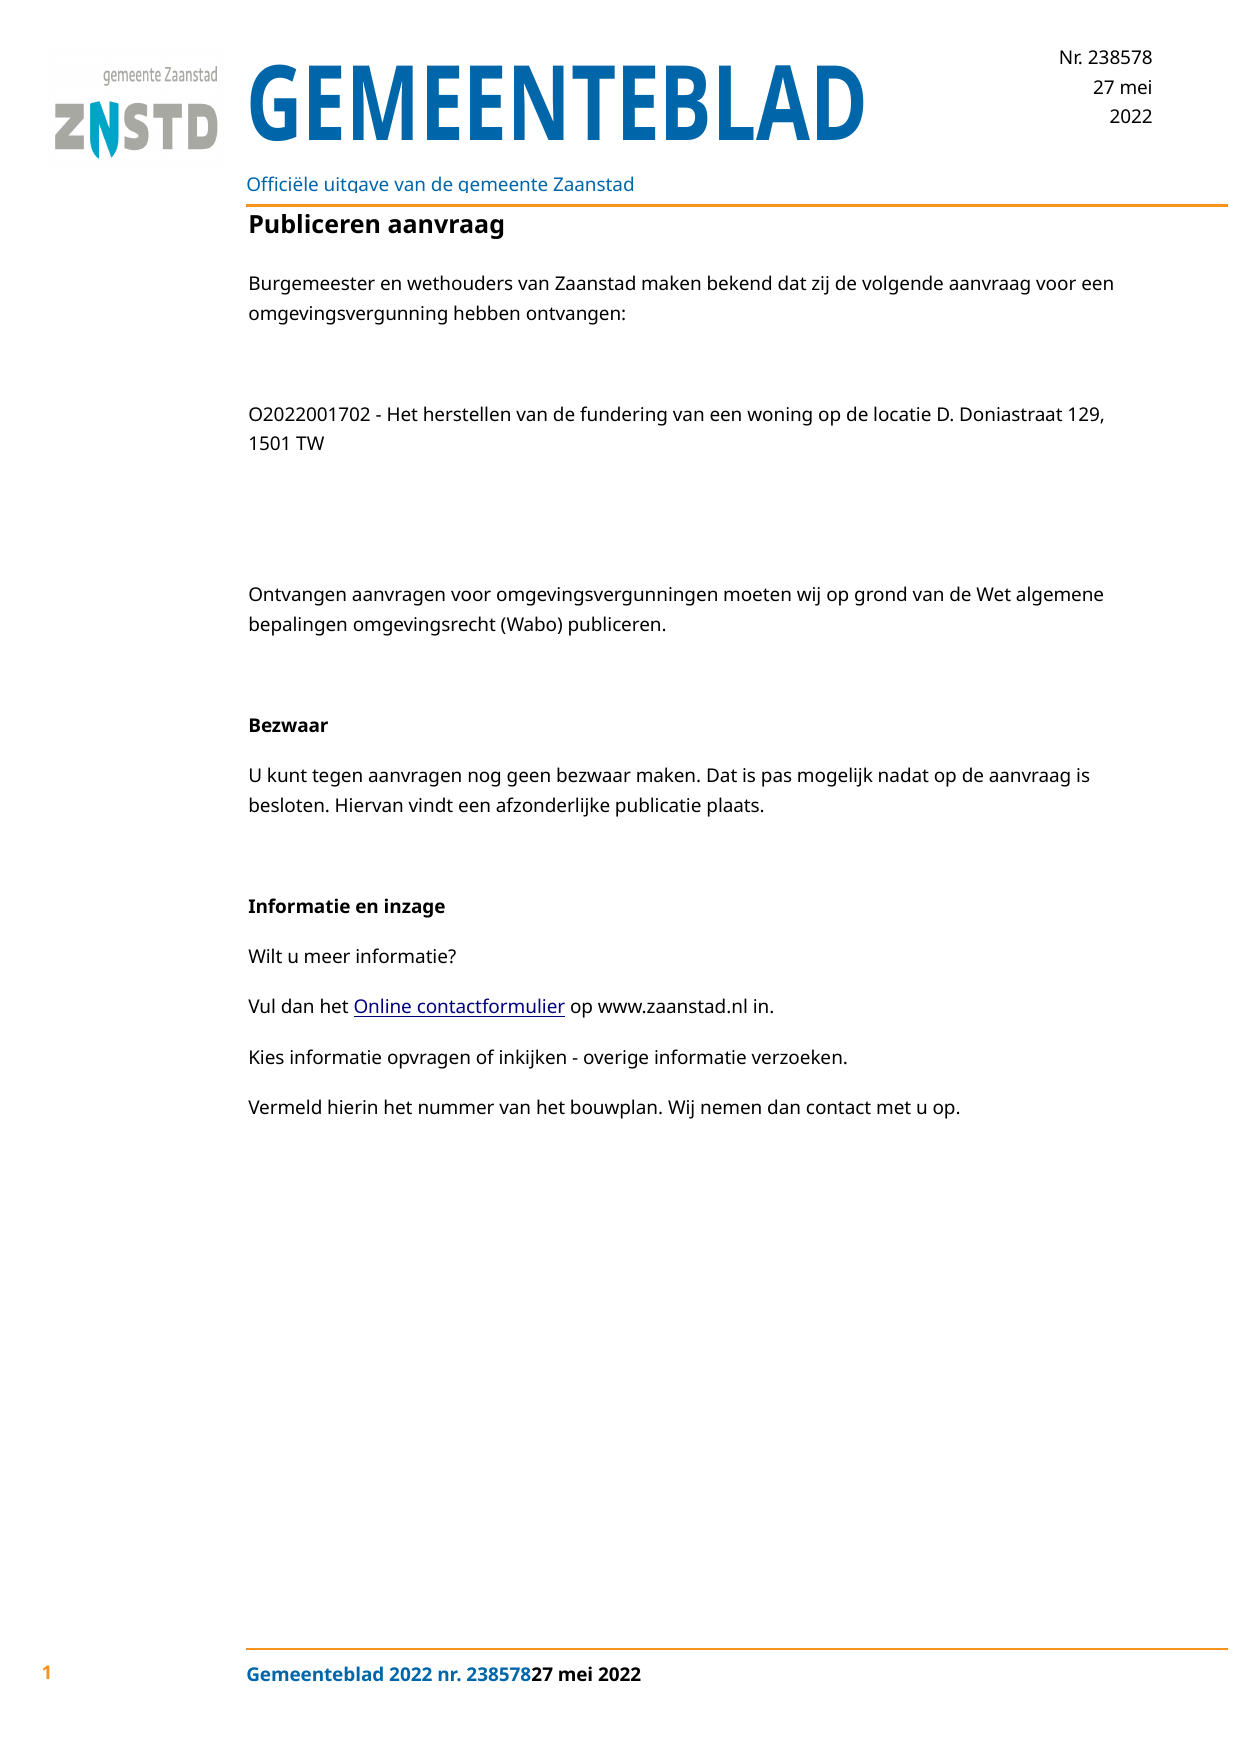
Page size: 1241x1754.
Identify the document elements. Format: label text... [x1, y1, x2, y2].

text Kies informatie opvragen of inkijken - overige informatie verzoeken. [248, 1044, 1152, 1070]
text U kunt tegen aanvragen nog geen bezwaar maken. Dat is pas mogelijk nadat op de aanvraag is besloten. Hiervan vindt een afzonderlijke publicatie plaats. [248, 762, 1152, 818]
text Burgemeester en wethouders van Zaanstad maken bekend dat zij de volgende aanvraag voor een omgevingsvergunning hebben ontvangen: [248, 270, 1152, 326]
text Bezwaar [248, 712, 1152, 738]
text Vul dan het Online contactformulier op www.zaanstad.nl in. [248, 994, 1152, 1019]
text Publiceren aanvraag [248, 207, 1152, 241]
text Vermeld hierin het nummer van het bouwplan. Wij nemen dan contact met u op. [248, 1094, 1152, 1120]
text Ontvangen aanvragen voor omgevingsvergunningen moeten wij op grond van de Wet algemene bepalingen omgevingsrecht (Wabo) publiceren. [248, 582, 1152, 637]
picture [41, 47, 231, 172]
text Informatie en inzage [248, 893, 1152, 918]
text O2022001702 - Het herstellen van de fundering van een woning op de locatie D. Doniastraat 129, 1501 TW [248, 401, 1152, 456]
text Wilt u meer informatie? [248, 943, 1152, 969]
